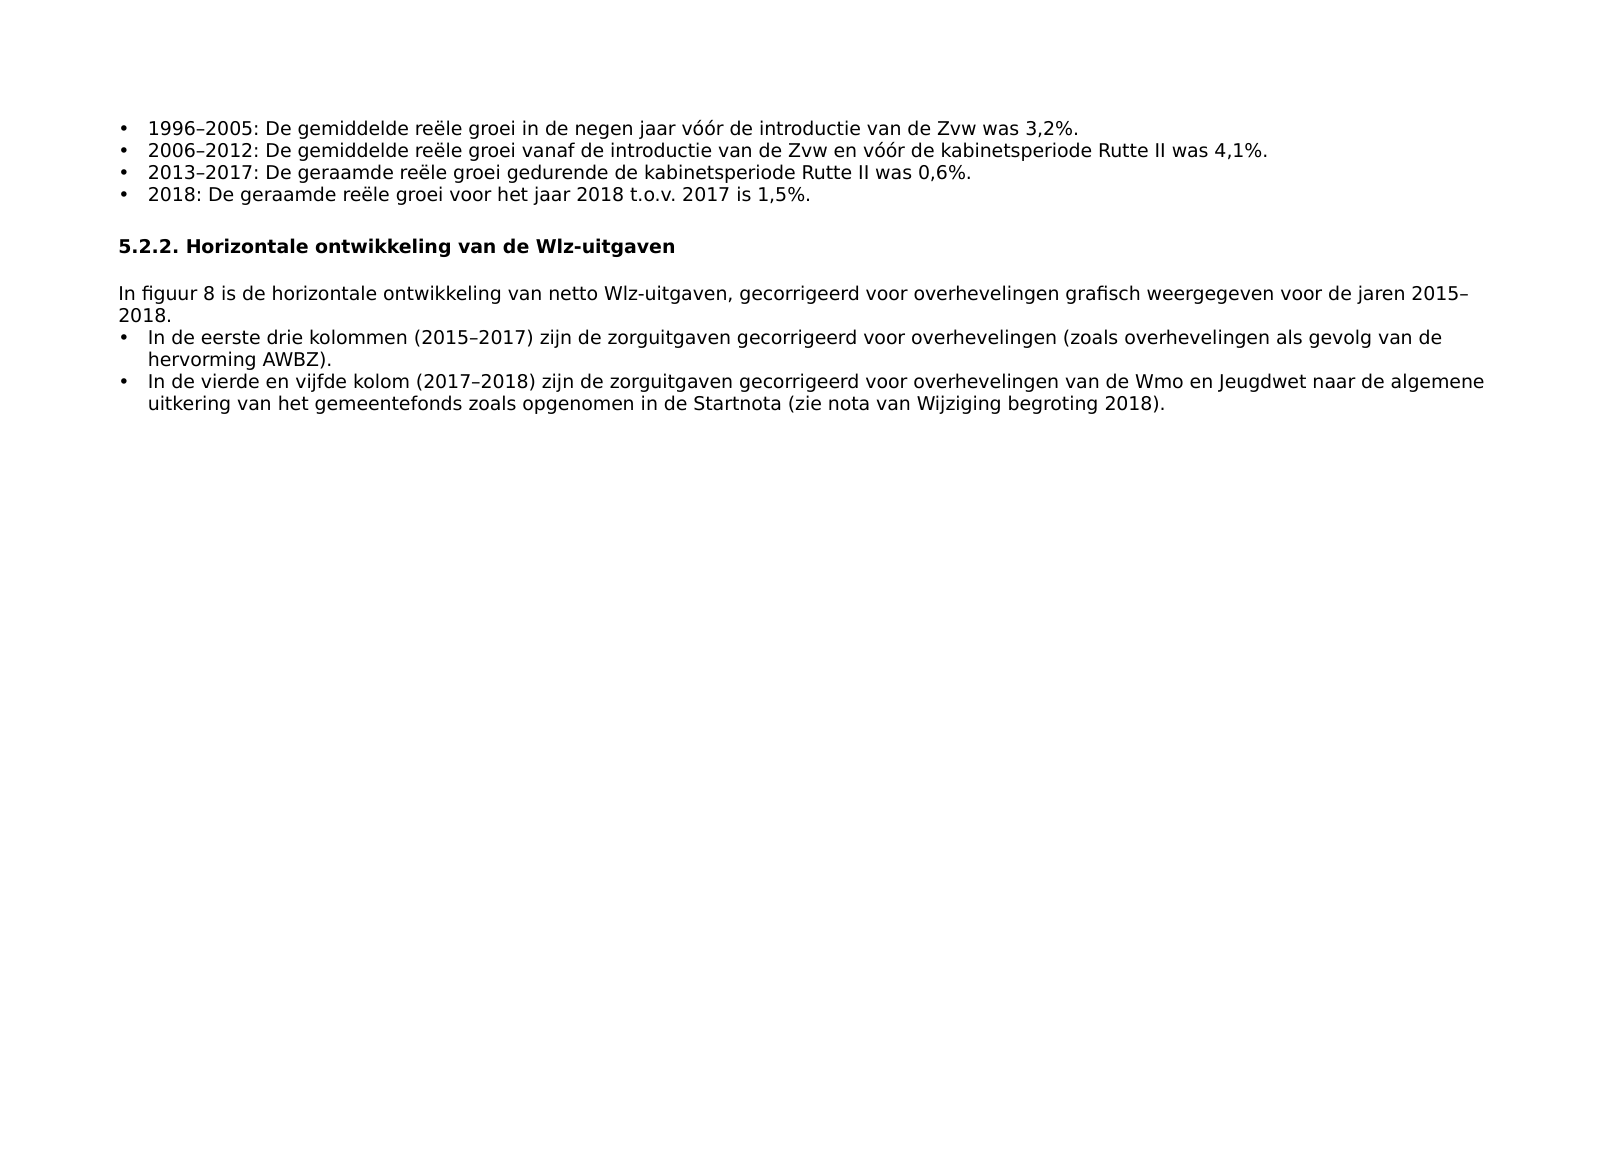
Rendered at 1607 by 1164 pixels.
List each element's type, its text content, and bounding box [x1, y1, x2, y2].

text • 2018: De geraamde reële groei voor het jaar 2018 t.o.v. 2017 is 1,5%. [118, 184, 1488, 206]
subtitle 5.2.2. Horizontale ontwikkeling van de Wlz-uitgaven [118, 236, 1488, 258]
text In figuur 8 is de horizontale ontwikkeling van netto Wlz-uitgaven, gecorrigeerd voor overhevelingen grafisch weergegeven voor de jaren 2015–2018. [118, 283, 1488, 327]
text • In de eerste drie kolommen (2015–2017) zijn de zorguitgaven gecorrigeerd voor overhevelingen (zoals overhevelingen als gevolg van de hervorming AWBZ). [118, 327, 1488, 371]
text • 1996–2005: De gemiddelde reële groei in de negen jaar vóór de introductie van de Zvw was 3,2%. [118, 118, 1488, 140]
text • 2013–2017: De geraamde reële groei gedurende de kabinetsperiode Rutte II was 0,6%. [118, 162, 1488, 184]
text • 2006–2012: De gemiddelde reële groei vanaf de introductie van de Zvw en vóór de kabinetsperiode Rutte II was 4,1%. [118, 140, 1488, 162]
text • In de vierde en vijfde kolom (2017–2018) zijn de zorguitgaven gecorrigeerd voor overhevelingen van de Wmo en Jeugdwet naar de algemene uitkering van het gemeentefonds zoals opgenomen in de Startnota (zie nota van Wijziging begroting 2018). [118, 371, 1488, 415]
